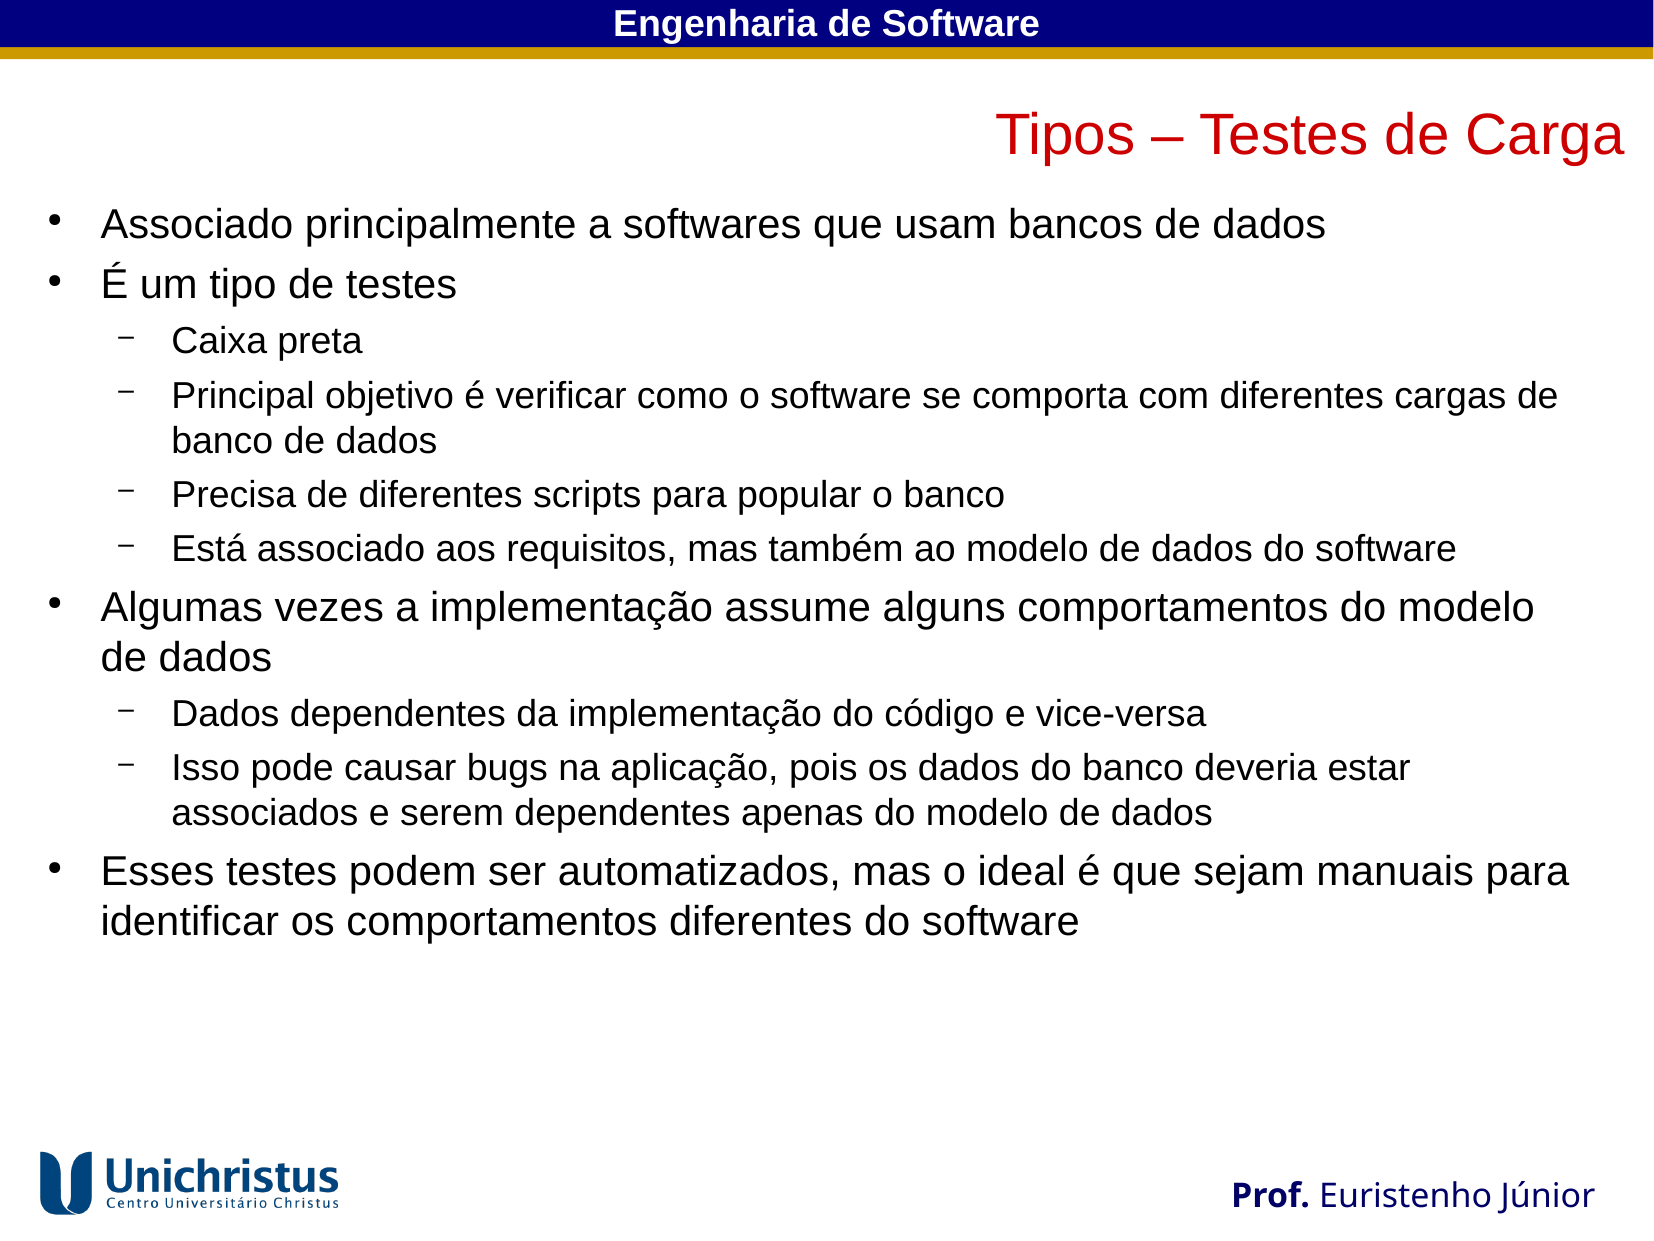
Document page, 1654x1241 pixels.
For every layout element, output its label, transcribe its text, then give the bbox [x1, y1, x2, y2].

list Associado principalmente a softwares que usam bancos de dados É um tipo de testes Caixa preta Principal objetivo é verificar como o software se comporta com diferentes cargas de banco de dados Precisa de diferentes scripts para popular o banco Está associado aos requisitos, mas também ao modelo de dados do software Algumas vezes a implementação assume alguns comportamentos do modelo de dados Dados dependentes da implementação do código e vice-versa Isso pode causar bugs na aplicação, pois os dados do banco deveria estar associados e serem dependentes apenas do modelo de dados Esses testes podem ser automatizados, mas o ideal é que sejam manuais para identificar os comportamentos diferentes do software [14, 188, 1607, 1069]
picture [35, 1148, 343, 1217]
text_box Engenharia de Software [0, 0, 1654, 48]
text_box [0, 48, 1654, 60]
text_box Tipos – Testes de Carga [980, 94, 1640, 189]
text_box Prof. Euristenho Júnior [1216, 1163, 1654, 1224]
